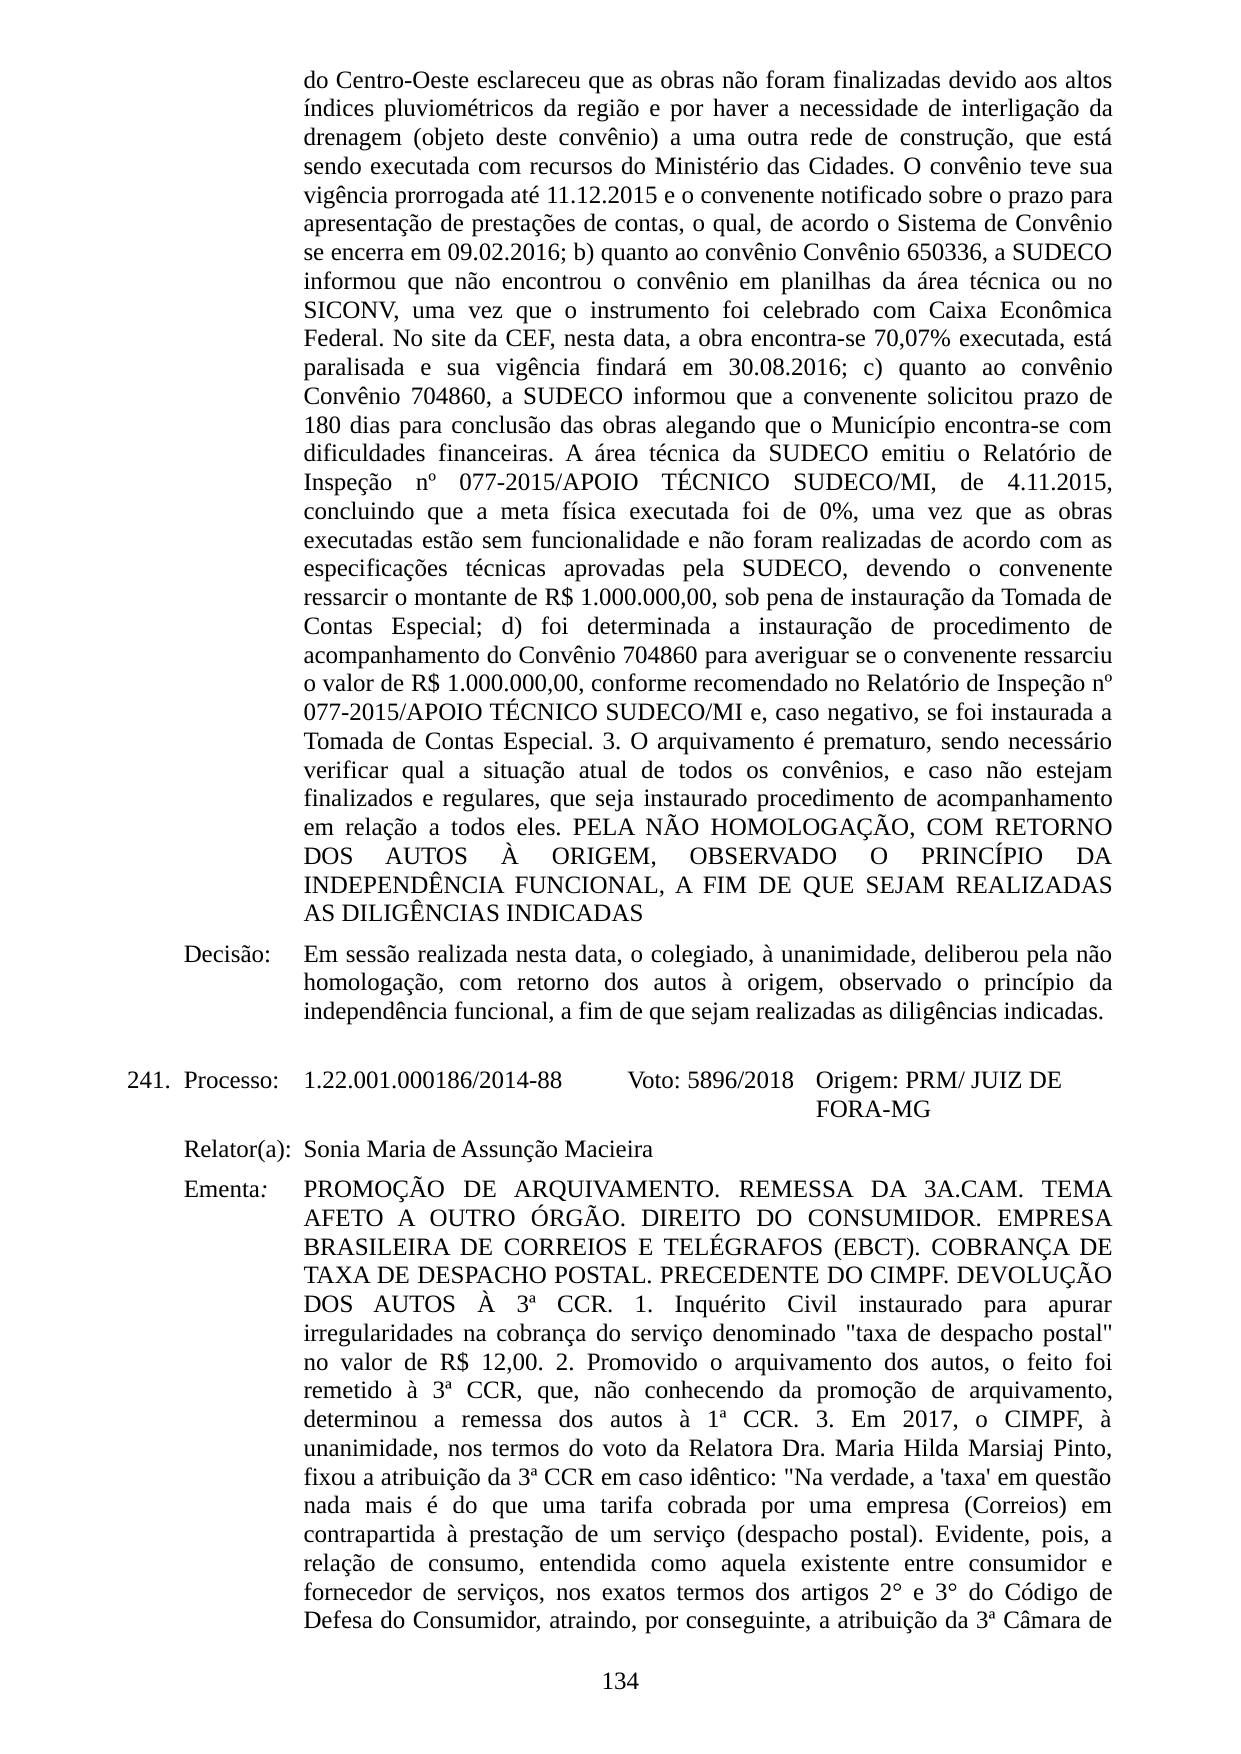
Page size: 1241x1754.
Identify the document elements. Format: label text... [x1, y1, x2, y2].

table_cell Em sessão realizada nesta data, o colegiado, à unanimidade, deliberou pela não homologação, com retorno dos autos à origem, observado o princípio da independência funcional, a fim de que sejam realizadas as diligências indicadas. [298, 933, 1119, 1031]
table_cell [121, 59, 178, 933]
table_cell do Centro-Oeste esclareceu que as obras não foram finalizadas devido aos altos índices pluviométricos da região e por haver a necessidade de interligação da drenagem (objeto deste convênio) a uma outra rede de construção, que está sendo executada com recursos do Ministério das Cidades. O convênio teve sua vigência prorrogada até 11.12.2015 e o convenente notificado sobre o prazo para apresentação de prestações de contas, o qual, de acordo o Sistema de Convênio se encerra em 09.02.2016; b) quanto ao convênio Convênio 650336, a SUDECO informou que não encontrou o convênio em planilhas da área técnica ou no SICONV, uma vez que o instrumento foi celebrado com Caixa Econômica Federal. No site da CEF, nesta data, a obra encontra-se 70,07% executada, está paralisada e sua vigência findará em 30.08.2016; c) quanto ao convênio Convênio 704860, a SUDECO informou que a convenente solicitou prazo de 180 dias para conclusão das obras alegando que o Município encontra-se com dificuldades financeiras. A área técnica da SUDECO emitiu o Relatório de Inspeção nº 077-2015/APOIO TÉCNICO SUDECO/MI, de 4.11.2015, concluindo que a meta física executada foi de 0%, uma vez que as obras executadas estão sem funcionalidade e não foram realizadas de acordo com as especificações técnicas aprovadas pela SUDECO, devendo o convenente ressarcir o montante de R$ 1.000.000,00, sob pena de instauração da Tomada de Contas Especial; d) foi determinada a instauração de procedimento de acompanhamento do Convênio 704860 para averiguar se o convenente ressarciu o valor de R$ 1.000.000,00, conforme recomendado no Relatório de Inspeção nº 077-2015/APOIO TÉCNICO SUDECO/MI e, caso negativo, se foi instaurada a Tomada de Contas Especial. 3. O arquivamento é prematuro, sendo necessário verificar qual a situação atual de todos os convênios, e caso não estejam finalizados e regulares, que seja instaurado procedimento de acompanhamento em relação a todos eles. PELA NÃO HOMOLOGAÇÃO, COM RETORNO DOS AUTOS À ORIGEM, OBSERVADO O PRINCÍPIO DA INDEPENDÊNCIA FUNCIONAL, A FIM DE QUE SEJAM REALIZADAS AS DILIGÊNCIAS INDICADAS [298, 59, 1119, 933]
table_cell Ementa: [178, 1169, 298, 1640]
table_cell [121, 1169, 178, 1640]
table_cell Decisão: [178, 933, 298, 1031]
table_header 1.22.001.000186/2014-88 [298, 1060, 621, 1128]
table_header Voto: 5896/2018 [621, 1060, 810, 1128]
table_cell Relator(a): [178, 1129, 298, 1169]
table_cell [121, 1129, 178, 1169]
table_cell [121, 933, 178, 1031]
table_cell PROMOÇÃO DE ARQUIVAMENTO. REMESSA DA 3A.CAM. TEMA AFETO A OUTRO ÓRGÃO. DIREITO DO CONSUMIDOR. EMPRESA BRASILEIRA DE CORREIOS E TELÉGRAFOS (EBCT). COBRANÇA DE TAXA DE DESPACHO POSTAL. PRECEDENTE DO CIMPF. DEVOLUÇÃO DOS AUTOS À 3ª CCR. 1. Inquérito Civil instaurado para apurar irregularidades na cobrança do serviço denominado "taxa de despacho postal" no valor de R$ 12,00. 2. Promovido o arquivamento dos autos, o feito foi remetido à 3ª CCR, que, não conhecendo da promoção de arquivamento, determinou a remessa dos autos à 1ª CCR. 3. Em 2017, o CIMPF, à unanimidade, nos termos do voto da Relatora Dra. Maria Hilda Marsiaj Pinto, fixou a atribuição da 3ª CCR em caso idêntico: "Na verdade, a 'taxa' em questão nada mais é do que uma tarifa cobrada por uma empresa (Correios) em contrapartida à prestação de um serviço (despacho postal). Evidente, pois, a relação de consumo, entendida como aquela existente entre consumidor e fornecedor de serviços, nos exatos termos dos artigos 2° e 3° do Código de Defesa do Consumidor, atraindo, por conseguinte, a atribuição da 3ª Câmara de [298, 1169, 1119, 1640]
table_header Processo: [178, 1060, 298, 1128]
table_header 241. [121, 1060, 178, 1128]
table_cell [178, 59, 298, 933]
table_header Origem: PRM/ JUIZ DE FORA-MG [810, 1060, 1119, 1128]
table_cell Sonia Maria de Assunção Macieira [298, 1129, 1119, 1169]
